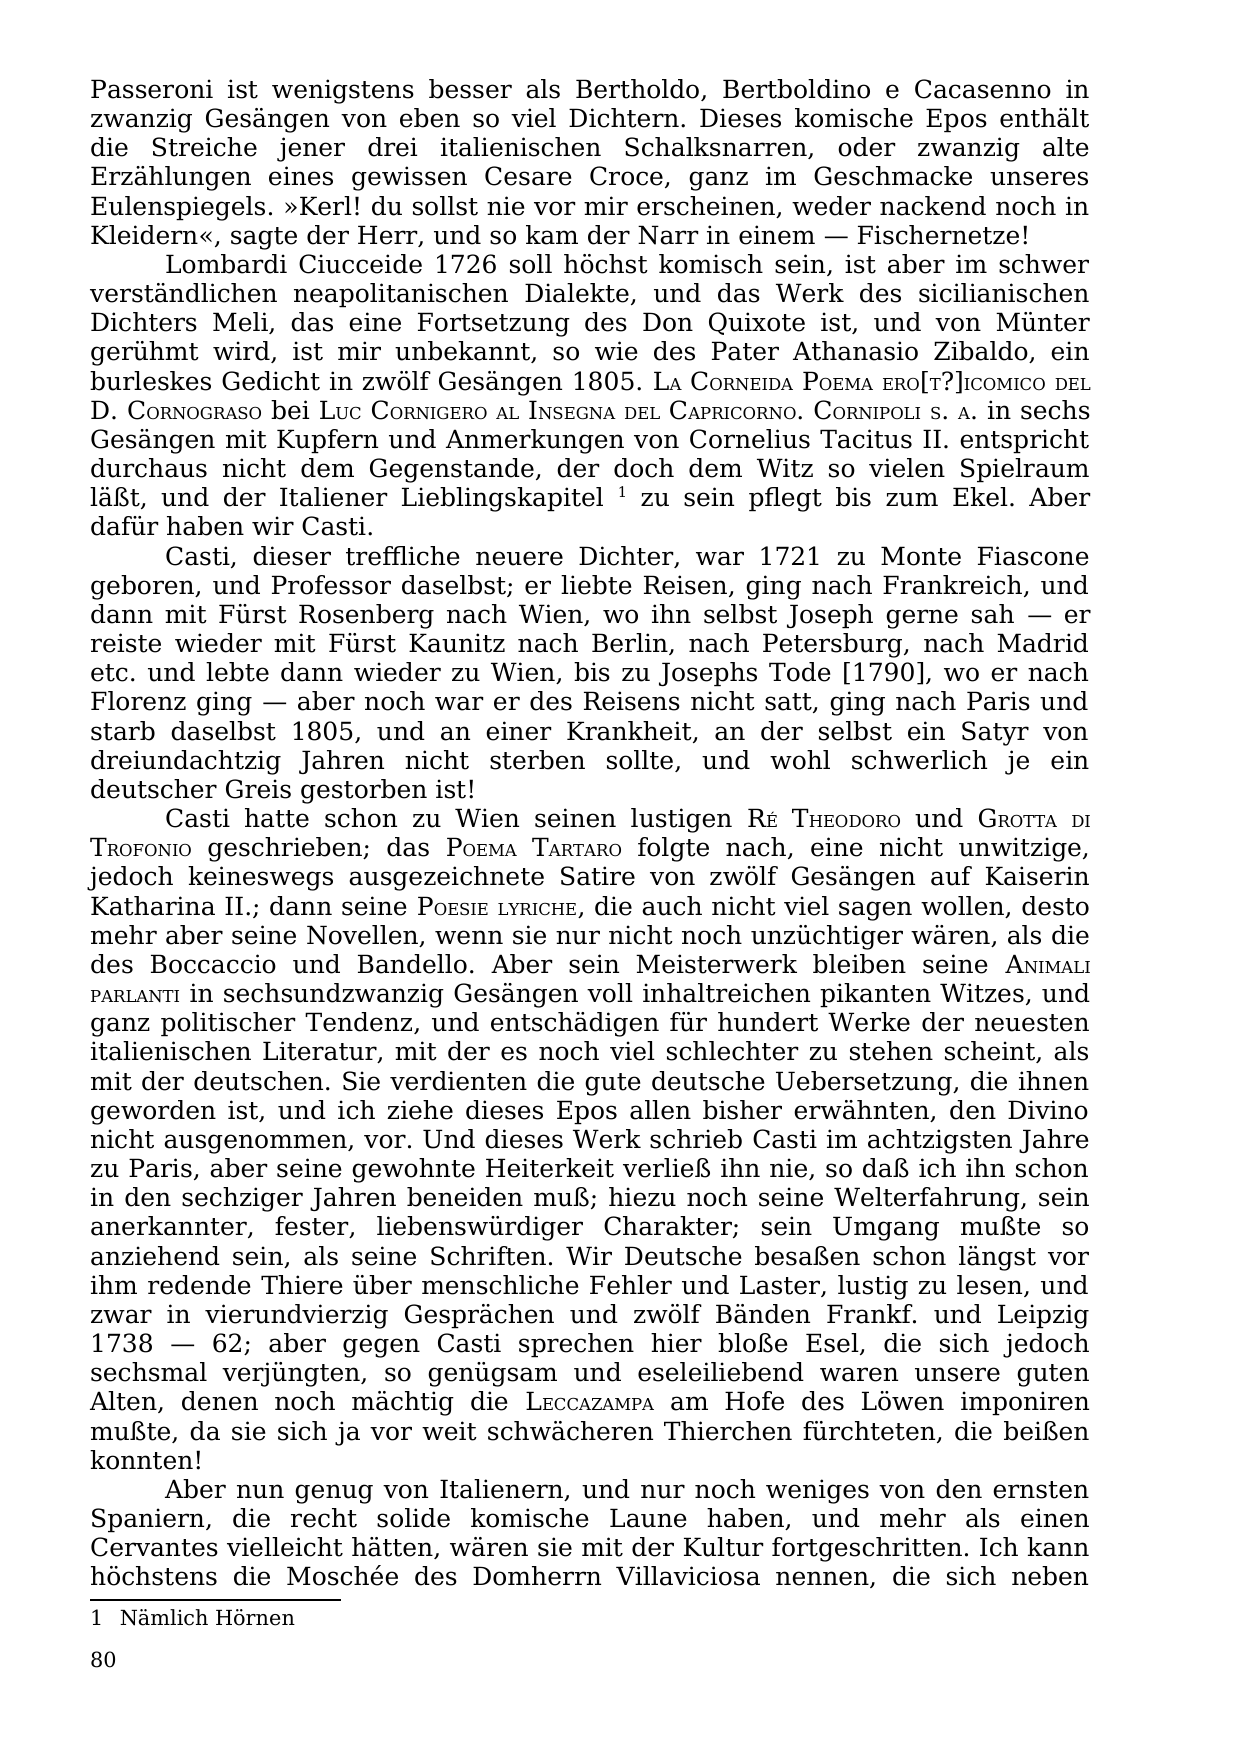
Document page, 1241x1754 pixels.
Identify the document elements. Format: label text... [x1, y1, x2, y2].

text Passeroni ist wenigstens besser als Bertholdo, Bertboldino e Cacasenno in zwanzig Gesängen von eben so viel Dichtern. Dieses komische Epos enthält die Streiche jener drei italienischen Schalksnarren, oder zwanzig alte Erzählungen eines gewissen Cesare Croce, ganz im Geschmacke unseres Eulenspiegels. »Kerl! du sollst nie vor mir erscheinen, weder nackend noch in Kleidern«, sagte der Herr, und so kam der Narr in einem — Fischernetze! [90, 75, 1091, 250]
text Aber nun genug von Italienern, und nur noch weniges von den ernsten Spaniern, die recht solide komische Laune haben, und mehr als einen Cervantes vielleicht hätten, wären sie mit der Kultur fortgeschritten. Ich kann höchstens die Moschée des Domherrn Villaviciosa nennen, die sich neben [90, 1475, 1091, 1592]
text Casti hatte schon zu Wien seinen lustigen Ré Theodoro und Grotta di Trofonio geschrieben; das Poema Tartaro folgte nach, eine nicht unwitzige, jedoch keineswegs ausgezeichnete Satire von zwölf Gesängen auf Kaiserin Katharina II.; dann seine Poesie lyriche, die auch nicht viel sagen wollen, desto mehr aber seine Novellen, wenn sie nur nicht noch unzüchtiger wären, als die des Boccaccio und Bandello. Aber sein Meisterwerk bleiben seine Animali parlanti in sechsundzwanzig Gesängen voll inhaltreichen pikanten Witzes, und ganz politischer Tendenz, und entschädigen für hundert Werke der neuesten italienischen Literatur, mit der es noch viel schlechter zu stehen scheint, als mit der deutschen. Sie verdienten die gute deutsche Uebersetzung, die ihnen geworden ist, und ich ziehe dieses Epos allen bisher erwähnten, den Divino nicht ausgenommen, vor. Und dieses Werk schrieb Casti im achtzigsten Jahre zu Paris, aber seine gewohnte Heiterkeit verließ ihn nie, so daß ich ihn schon in den sechziger Jahren beneiden muß; hiezu noch seine Welterfahrung, sein anerkannter, fester, liebenswürdiger Charakter; sein Umgang mußte so anziehend sein, als seine Schriften. Wir Deutsche besaßen schon längst vor ihm redende Thiere über menschliche Fehler und Laster, lustig zu lesen, und zwar in vierundvierzig Gesprächen und zwölf Bänden Frankf. und Leipzig 1738 — 62; aber gegen Casti sprechen hier bloße Esel, die sich jedoch sechsmal verjüngten, so genügsam und eseleiliebend waren unsere guten Alten, denen noch mächtig die Leccazampa am Hofe des Löwen imponiren mußte, da sie sich ja vor weit schwächeren Thierchen fürchteten, die beißen konnten! [90, 804, 1091, 1475]
text Casti, dieser treffliche neuere Dichter, war 1721 zu Monte Fiascone geboren, und Professor daselbst; er liebte Reisen, ging nach Frankreich, und dann mit Fürst Rosenberg nach Wien, wo ihn selbst Joseph gerne sah — er reiste wieder mit Fürst Kaunitz nach Berlin, nach Petersburg, nach Madrid etc. und lebte dann wieder zu Wien, bis zu Josephs Tode [1790], wo er nach Florenz ging — aber noch war er des Reisens nicht satt, ging nach Paris und starb daselbst 1805, und an einer Krankheit, an der selbst ein Satyr von dreiundachtzig Jahren nicht sterben sollte, und wohl schwerlich je ein deutscher Greis gestorben ist! [90, 542, 1091, 804]
text Lombardi Ciucceide 1726 soll höchst komisch sein, ist aber im schwer verständlichen neapolitanischen Dialekte, und das Werk des sicilianischen Dichters Meli, das eine Fortsetzung des Don Quixote ist, und von Münter gerühmt wird, ist mir unbekannt, so wie des Pater Athanasio Zibaldo, ein burleskes Gedicht in zwölf Gesängen 1805. La Corneida Poema ero[t?]icomico del D. Cornograso bei Luc Cornigero al Insegna del Capricorno. Cornipoli s. a. in sechs Gesängen mit Kupfern und Anmerkungen von Cornelius Tacitus II. entspricht durchaus nicht dem Gegenstande, der doch dem Witz so vielen Spielraum läßt, und der Italiener Lieblingskapitel zu sein pflegt bis zum Ekel. Aber dafür haben wir Casti. [90, 250, 1091, 542]
text Nämlich Hörnen [90, 1606, 1091, 1631]
